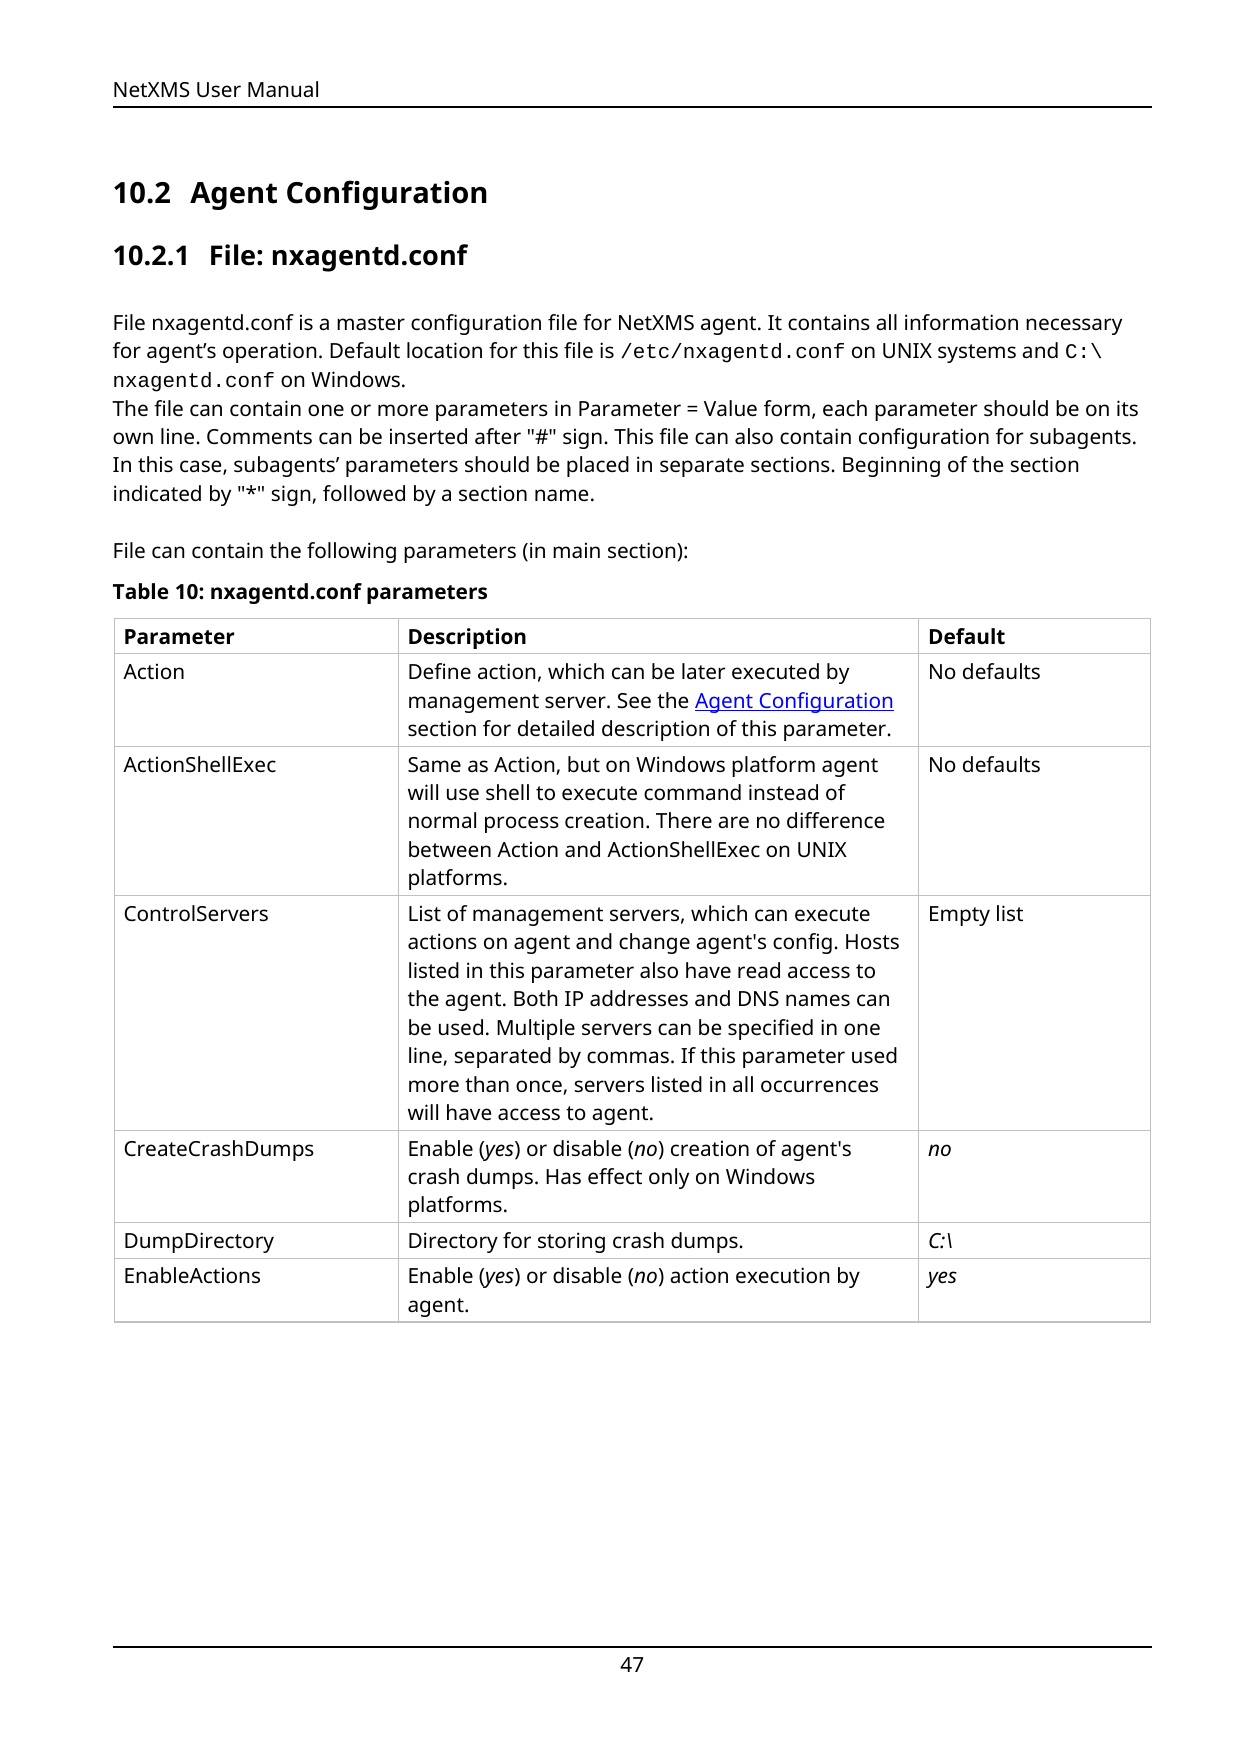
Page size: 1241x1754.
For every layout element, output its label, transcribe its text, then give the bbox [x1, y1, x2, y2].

subtitle Agent Configuration [112, 172, 1152, 212]
table_cell EnableActions [115, 1259, 398, 1321]
table_cell Same as Action, but on Windows platform agent will use shell to execute command instead of normal process creation. There are no difference between Action and ActionShellExec on UNIX platforms. [399, 747, 918, 895]
table_cell Define action, which can be later executed by management server. See the Agent Configuration section for detailed description of this parameter. [399, 654, 918, 746]
table_cell CreateCrashDumps [115, 1131, 398, 1222]
table_cell No defaults [919, 747, 1150, 895]
table_cell Empty list [919, 896, 1150, 1129]
table_cell C:\ [919, 1223, 1150, 1257]
table_cell Enable (yes) or disable (no) action execution by agent. [399, 1259, 918, 1321]
table_cell No defaults [919, 654, 1150, 746]
table_cell ActionShellExec [115, 747, 398, 895]
table_header Description [399, 619, 918, 653]
table_cell yes [919, 1259, 1150, 1321]
table_cell ControlServers [115, 896, 398, 1129]
text Table 10: nxagentd.conf parameters [112, 577, 1152, 605]
table_cell Enable (yes) or disable (no) creation of agent's crash dumps. Has effect only on Windows platforms. [399, 1131, 918, 1222]
text File can contain the following parameters (in main section): [112, 536, 1152, 564]
table_cell no [919, 1131, 1150, 1222]
table_cell List of management servers, which can execute actions on agent and change agent's config. Hosts listed in this parameter also have read access to the agent. Both IP addresses and DNS names can be used. Multiple servers can be specified in one line, separated by commas. If this parameter used more than once, servers listed in all occurrences will have access to agent. [399, 896, 918, 1129]
text The file can contain one or more parameters in Parameter = Value form, each parameter should be on its own line. Comments can be inserted after "#" sign. This file can also contain configuration for subagents. In this case, subagents’ parameters should be placed in separate sections. Beginning of the section indicated by "*" sign, followed by a section name. [112, 394, 1152, 507]
subtitle File: nxagentd.conf [112, 237, 1152, 273]
table_header Parameter [115, 619, 398, 653]
table_cell Directory for storing crash dumps. [399, 1223, 918, 1257]
text File nxagentd.conf is a master configuration file for NetXMS agent. It contains all information necessary for agent’s operation. Default location for this file is /etc/nxagentd.conf on UNIX systems and C:\nxagentd.conf on Windows. [112, 308, 1152, 394]
table_cell Action [115, 654, 398, 746]
table_header Default [919, 619, 1150, 653]
table_cell DumpDirectory [115, 1223, 398, 1257]
